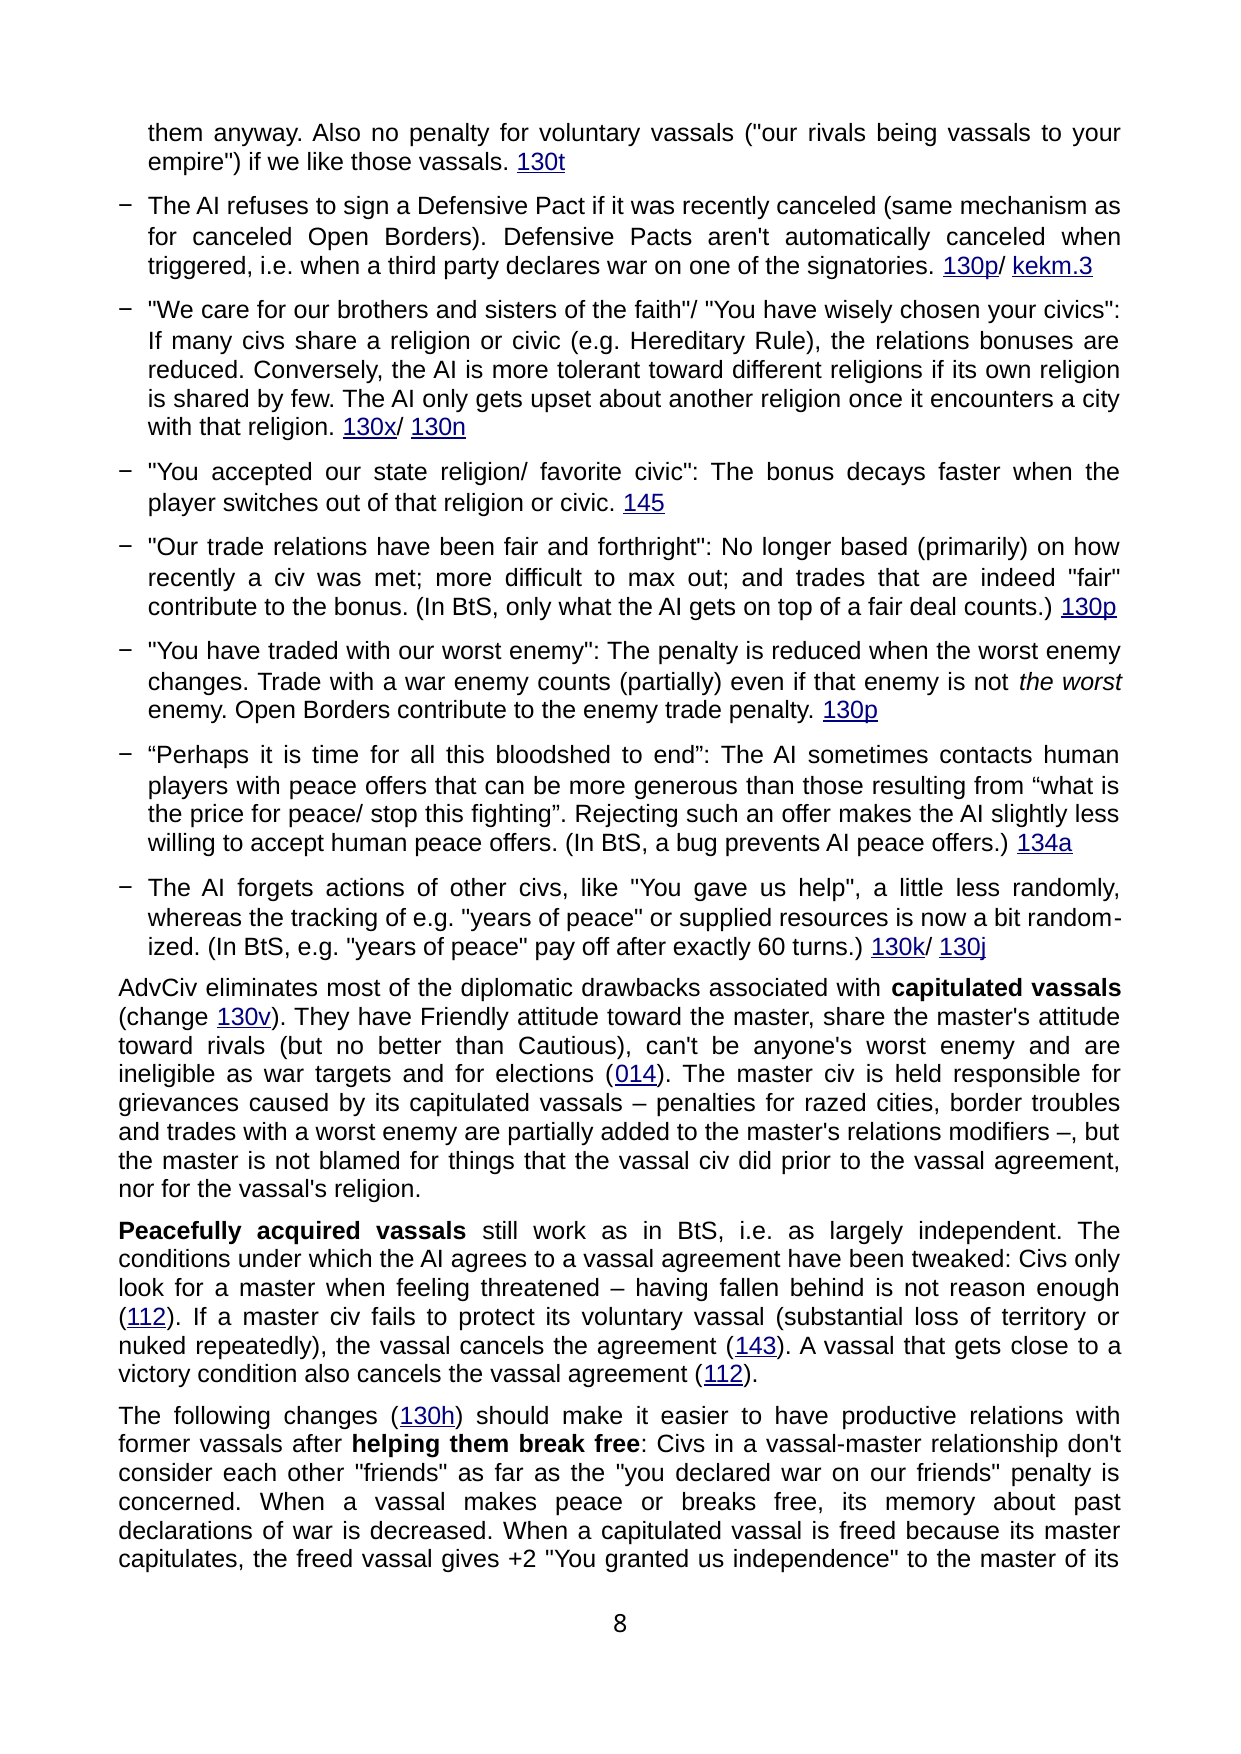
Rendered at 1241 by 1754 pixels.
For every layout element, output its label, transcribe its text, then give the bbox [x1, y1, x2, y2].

list "You accepted our state religion/ favorite civic": The bonus decays faster when the player switches out of that religion or civic. 145 [118, 453, 1122, 516]
list The AI refuses to sign a Defensive Pact if it was recently canceled (same mechanism as for canceled Open Borders). Defensive Pacts aren't automatically canceled when triggered, i.e. when a third party declares war on one of the signatories. 130p/ kekm.3 [118, 188, 1122, 279]
list "You have traded with our worst enemy": The penalty is reduced when the worst enemy changes. Trade with a war enemy counts (partially) even if that enemy is not the worst enemy. Open Borders contribute to the enemy trade penalty. 130p [118, 633, 1122, 724]
list them anyway. Also no penalty for voluntary vassals ("our rivals being vassals to your empire") if we like those vassals. 130t [118, 118, 1122, 176]
text AdvCiv eliminates most of the diplomatic drawbacks associated with capitulated vassals (change 130v). They have Friendly attitude toward the master, share the master's attitude toward rivals (but no better than Cautious), can't be anyone's worst enemy and are ineligible as war targets and for elections (014). The master civ is held responsible for grievances caused by its capitulated vassals – penalties for razed cities, border troubles and trades with a worst enemy are partially added to the master's relations modifiers –, but the master is not blamed for things that the vassal civ did prior to the vassal agreement, nor for the vassal's religion. [118, 973, 1122, 1203]
list "We care for our brothers and sisters of the faith"/ "You have wisely chosen your civics": If many civs share a religion or civic (e.g. Hereditary Rule), the relations bonuses are reduced. Conversely, the AI is more tolerant toward different religions if its own religion is shared by few. The AI only gets upset about another religion once it encounters a city with that religion. 130x/ 130n [118, 292, 1122, 441]
text Peacefully acquired vassals still work as in BtS, i.e. as largely independent. The conditions under which the AI agrees to a vassal agreement have been tweaked: Civs only look for a master when feeling threatened – having fallen behind is not reason enough (112). If a master civ fails to protect its voluntary vassal (substantial loss of territory or nuked repeatedly), the vassal cancels the agreement (143). A vassal that gets close to a victory condition also cancels the vassal agreement (112). [118, 1216, 1122, 1388]
list The AI forgets actions of other civs, like "You gave us help", a little less randomly, whereas the tracking of e.g. "years of peace" or supplied resources is now a bit random­ized. (In BtS, e.g. "years of peace" pay off after exactly 60 turns.) 130k/ 130j [118, 869, 1122, 961]
text The following changes (130h) should make it easier to have productive relations with former vassals after helping them break free: Civs in a vassal-master relationship don't consider each other "friends" as far as the "you declared war on our friends" penalty is concerned. When a vassal makes peace or breaks free, its memory about past declarations of war is decreased. When a capitulated vassal is freed because its master capitulates, the freed vassal gives +2 "You granted us independence" to the master of its [118, 1401, 1122, 1573]
list “Perhaps it is time for all this bloodshed to end”: The AI sometimes contacts human players with peace offers that can be more generous than those resulting from “what is the price for peace/ stop this fighting”. Rejecting such an offer makes the AI slightly less willing to accept human peace offers. (In BtS, a bug prevents AI peace offers.) 134a [118, 737, 1122, 857]
list "Our trade relations have been fair and forthright": No longer based (primarily) on how recently a civ was met; more difficult to max out; and trades that are indeed "fair" contribute to the bonus. (In BtS, only what the AI gets on top of a fair deal counts.) 130p [118, 529, 1122, 620]
